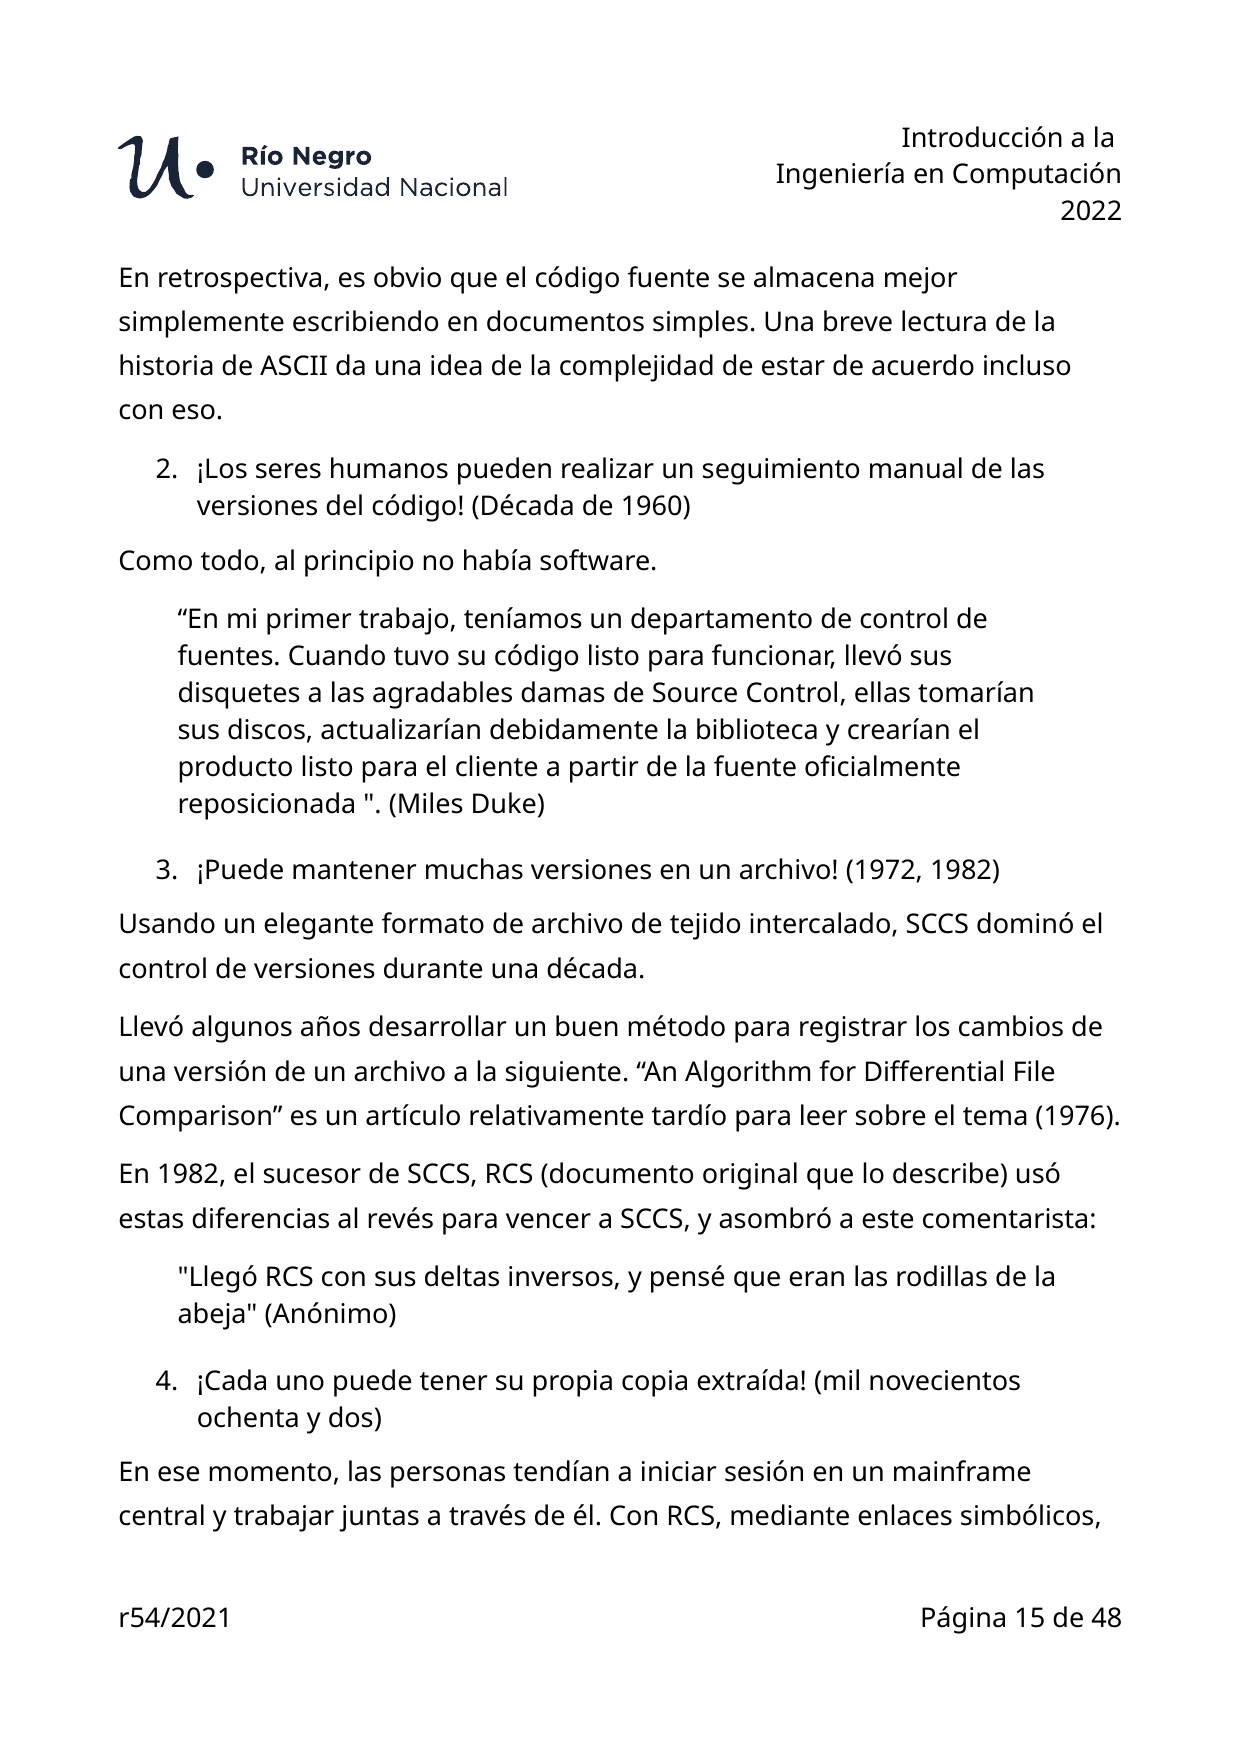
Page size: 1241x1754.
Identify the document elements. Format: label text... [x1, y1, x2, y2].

list ¡Cada uno puede tener su propia copia extraída! (mil novecientos ochenta y dos) [155, 1361, 1122, 1435]
text “En mi primer trabajo, teníamos un departamento de control de fuentes. Cuando tuvo su código listo para funcionar, llevó sus disquetes a las agradables damas de Source Control, ellas tomarían sus discos, actualizarían debidamente la biblioteca y crearían el producto listo para el cliente a partir de la fuente oficialmente reposicionada ". (Miles Duke) [177, 600, 1063, 821]
text En 1982, el sucesor de SCCS, RCS (documento original que lo describe) usó estas diferencias al revés para vencer a SCCS, y asombró a este comentarista: [118, 1155, 1122, 1236]
text Llevó algunos años desarrollar un buen método para registrar los cambios de una versión de un archivo a la siguiente. “An Algorithm for Differential File Comparison” es un artículo relativamente tardío para leer sobre el tema (1976). [118, 1008, 1122, 1133]
text Usando un elegante formato de archivo de tejido intercalado, SCCS dominó el control de versiones durante una década. [118, 905, 1122, 986]
text En ese momento, las personas tendían a iniciar sesión en un mainframe central y trabajar juntas a través de él. Con RCS, mediante enlaces simbólicos, [118, 1453, 1122, 1534]
text En retrospectiva, es obvio que el código fuente se almacena mejor simplemente escribiendo en documentos simples. Una breve lectura de la historia de ASCII da una idea de la complejidad de estar de acuerdo incluso con eso. [118, 258, 1122, 428]
text "Llegó RCS con sus deltas inversos, y pensé que eran las rodillas de la abeja" (Anónimo) [177, 1258, 1063, 1332]
list ¡Puede mantener muchas versiones en un archivo! (1972, 1982) [155, 850, 1122, 887]
list ¡Los seres humanos pueden realizar un seguimiento manual de las versiones del código! (Década de 1960) [155, 449, 1122, 523]
text Como todo, al principio no había software. [118, 541, 1122, 578]
